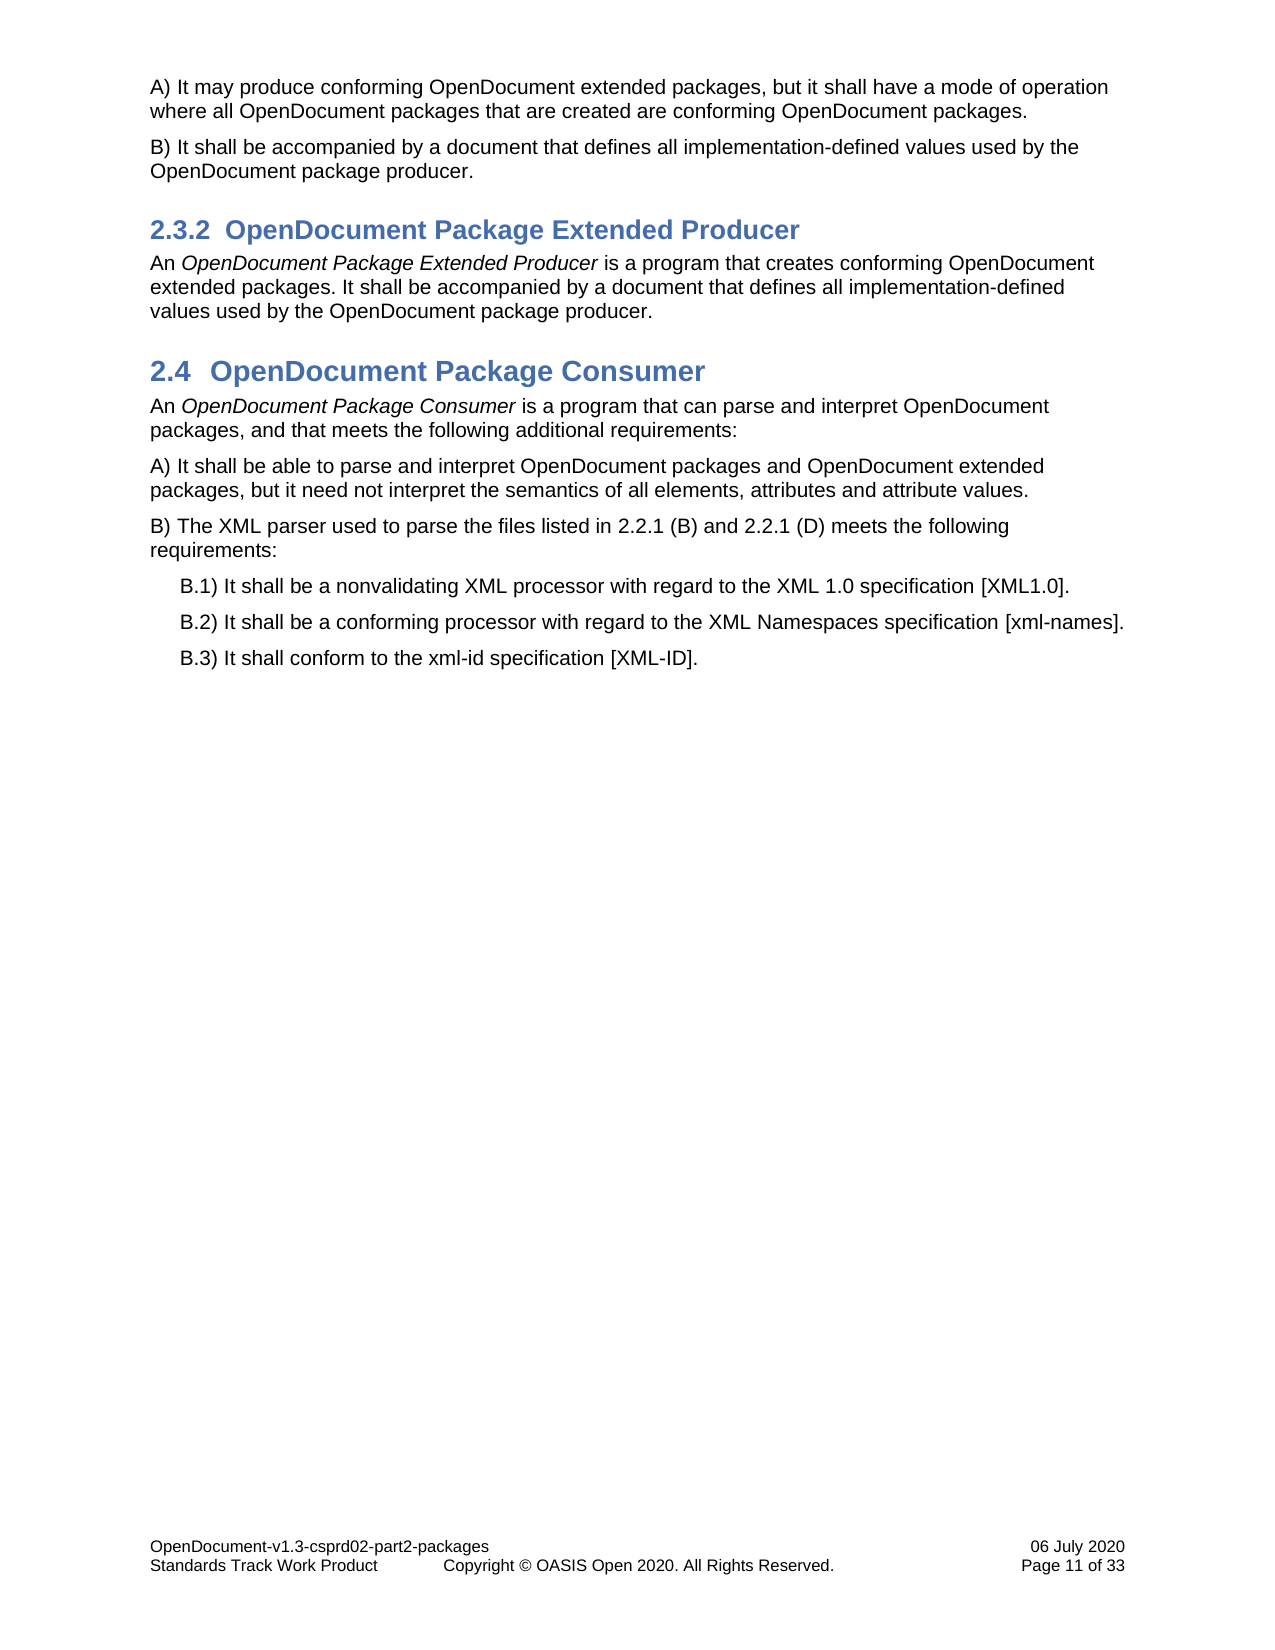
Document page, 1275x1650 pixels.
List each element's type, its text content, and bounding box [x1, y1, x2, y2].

list The XML parser used to parse the files listed in 2.2.1 (B) and 2.2.1 (D) meets the following requirements: [150, 514, 1125, 562]
subtitle OpenDocument Package Extended Producer [150, 214, 1125, 245]
list It may produce conforming OpenDocument extended packages, but it shall have a mode of operation where all OpenDocument packages that are created are conforming OpenDocument packages. [150, 75, 1125, 123]
list It shall be accompanied by a document that defines all implementation-defined values used by the OpenDocument package producer. [150, 135, 1125, 183]
subtitle OpenDocument Package Consumer [150, 354, 1125, 388]
list It shall be a nonvalidating XML processor with regard to the XML 1.0 specification [XML1.0]. [150, 574, 1125, 598]
list It shall be able to parse and interpret OpenDocument packages and OpenDocument extended packages, but it need not interpret the semantics of all elements, attributes and attribute values. [150, 454, 1125, 502]
list It shall be a conforming processor with regard to the XML Namespaces specification [xml-names]. [150, 610, 1125, 634]
list It shall conform to the xml-id specification [XML-ID]. [150, 646, 1125, 670]
text An OpenDocument Package Extended Producer is a program that creates conforming OpenDocument extended packages. It shall be accompanied by a document that defines all implementation-defined values used by the OpenDocument package producer. [150, 251, 1125, 323]
text An OpenDocument Package Consumer is a program that can parse and interpret OpenDocument packages, and that meets the following additional requirements: [150, 394, 1125, 442]
